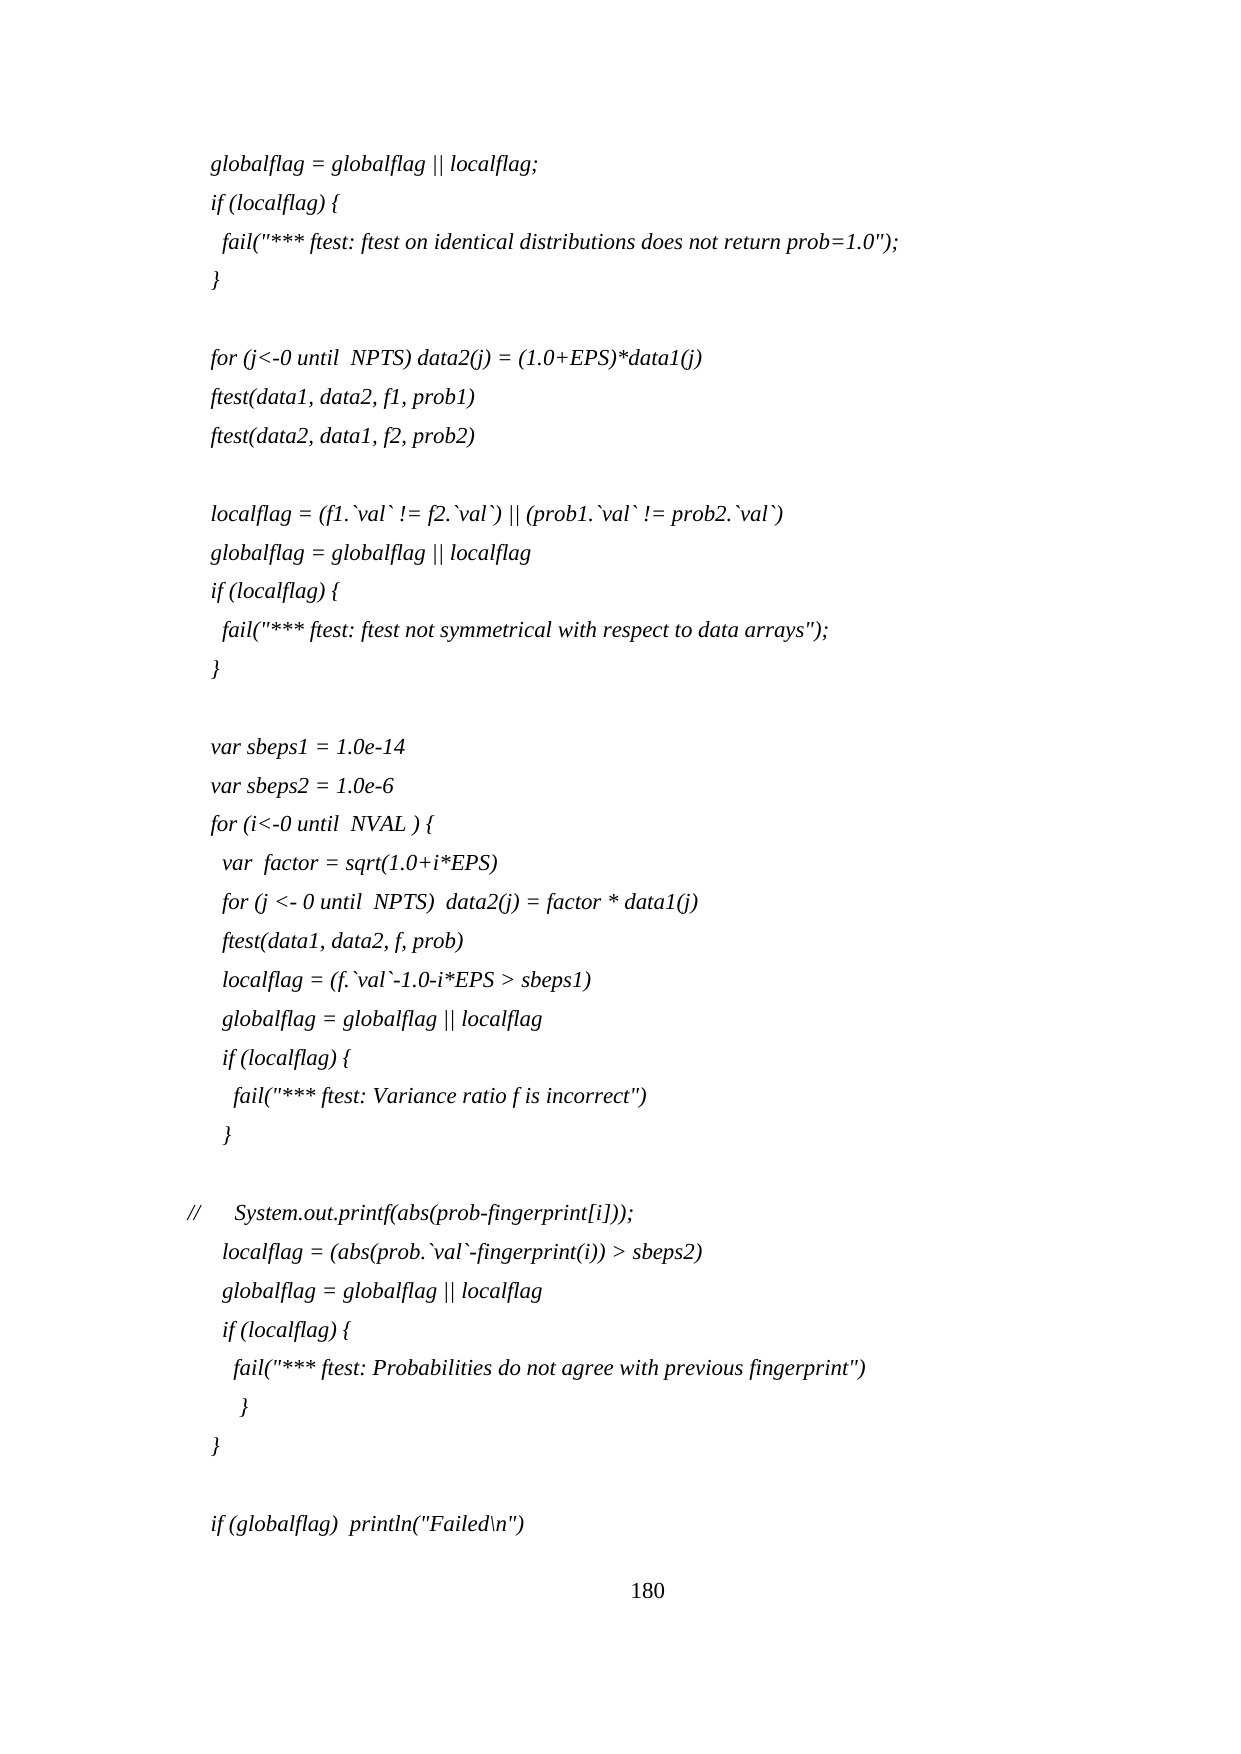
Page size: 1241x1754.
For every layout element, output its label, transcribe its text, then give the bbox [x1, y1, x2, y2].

text var sbeps2 = 1.0e-6 [187, 772, 1108, 798]
text localflag = (f1.`val` != f2.`val`) || (prob1.`val` != prob2.`val`) [187, 500, 1108, 526]
text fail("*** ftest: Variance ratio f is incorrect") [187, 1082, 1108, 1109]
text fail("*** ftest: ftest not symmetrical with respect to data arrays"); [187, 616, 1108, 643]
text localflag = (abs(prob.`val`-fingerprint(i)) > sbeps2) [187, 1238, 1108, 1264]
text // System.out.printf(abs(prob-fingerprint[i])); [187, 1199, 1108, 1225]
text if (globalflag) println("Failed\n") [187, 1510, 1108, 1536]
text globalflag = globalflag || localflag [187, 538, 1108, 565]
text fail("*** ftest: Probabilities do not agree with previous fingerprint") [187, 1354, 1108, 1381]
text if (localflag) { [187, 577, 1108, 604]
text for (i<-0 until NVAL ) { [187, 811, 1108, 837]
text globalflag = globalflag || localflag; [187, 150, 1108, 176]
text if (localflag) { [187, 1044, 1108, 1070]
text } [187, 1432, 1108, 1458]
text globalflag = globalflag || localflag [187, 1005, 1108, 1031]
text ftest(data2, data1, f2, prob2) [187, 422, 1108, 448]
text if (localflag) { [187, 189, 1108, 215]
text } [187, 1121, 1108, 1148]
text globalflag = globalflag || localflag [187, 1277, 1108, 1303]
text ftest(data1, data2, f1, prob1) [187, 383, 1108, 409]
text } [187, 1393, 1108, 1420]
text ftest(data1, data2, f, prob) [187, 927, 1108, 953]
text for (j<-0 until NPTS) data2(j) = (1.0+EPS)*data1(j) [187, 344, 1108, 371]
text } [187, 655, 1108, 681]
text localflag = (f.`val`-1.0-i*EPS > sbeps1) [187, 966, 1108, 992]
text } [187, 267, 1108, 293]
text if (localflag) { [187, 1316, 1108, 1342]
text var factor = sqrt(1.0+i*EPS) [187, 849, 1108, 876]
text for (j <- 0 until NPTS) data2(j) = factor * data1(j) [187, 888, 1108, 914]
text var sbeps1 = 1.0e-14 [187, 733, 1108, 759]
text fail("*** ftest: ftest on identical distributions does not return prob=1.0"); [187, 228, 1108, 254]
